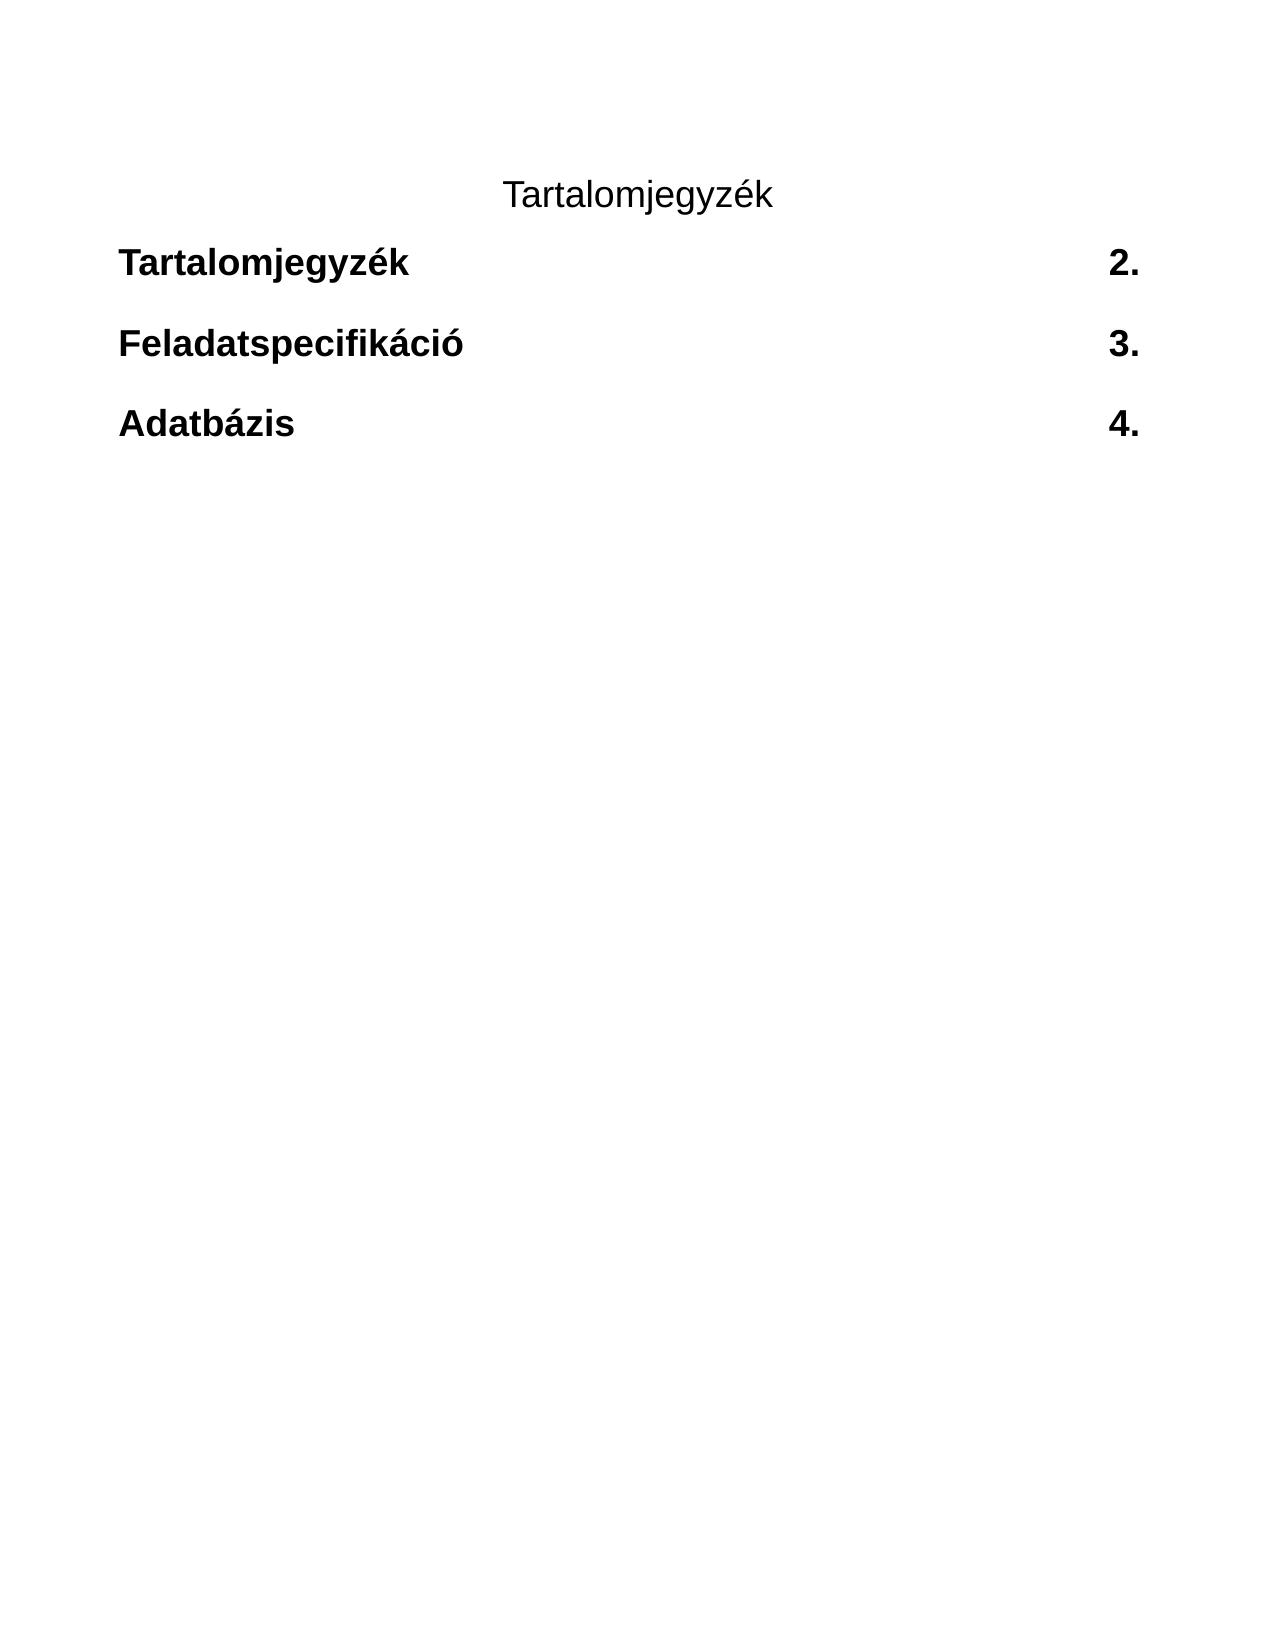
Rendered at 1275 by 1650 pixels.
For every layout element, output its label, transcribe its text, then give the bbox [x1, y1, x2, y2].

subtitle Feladatspecifikáció 3. [118, 321, 1157, 364]
text Tartalomjegyzék [118, 172, 1157, 215]
subtitle Adatbázis 4. [118, 401, 1157, 444]
subtitle Tartalomjegyzék 2. [118, 240, 1157, 283]
